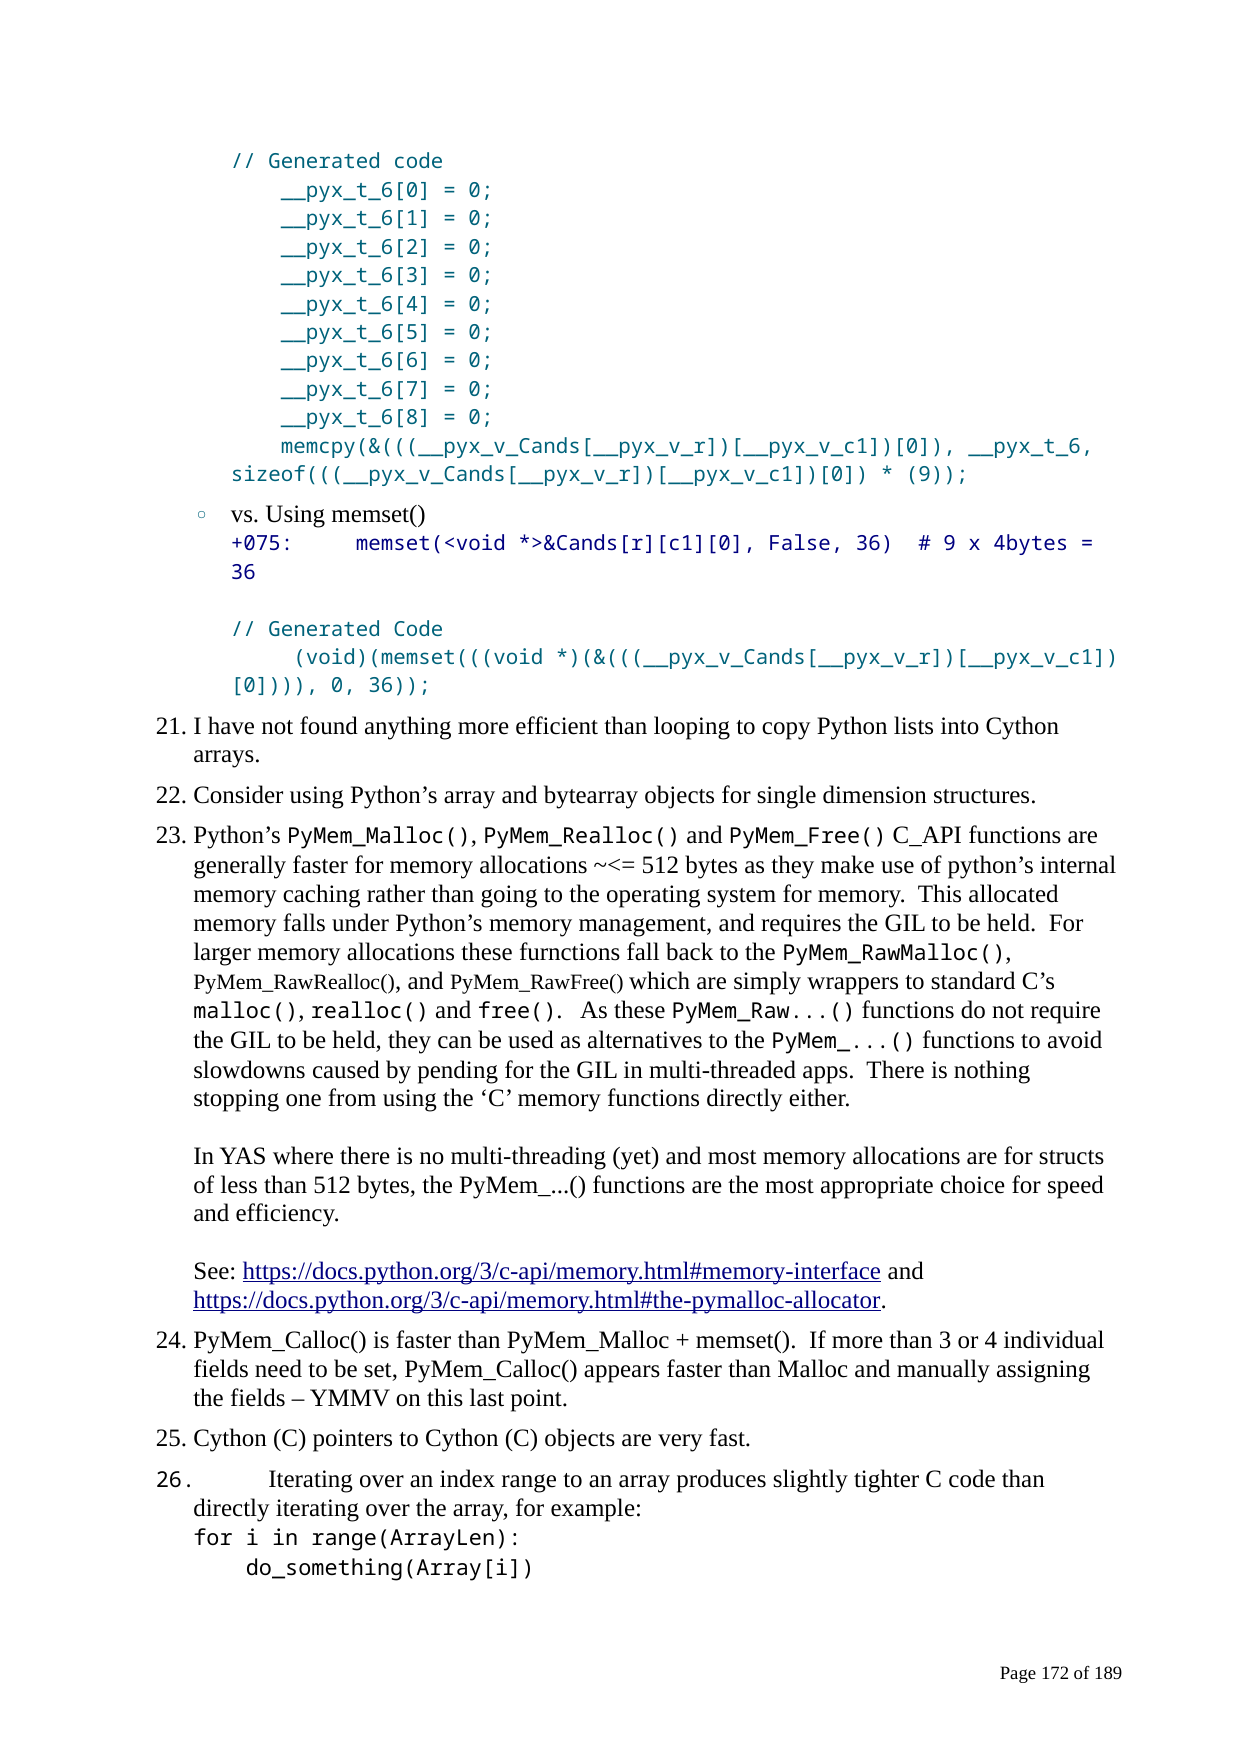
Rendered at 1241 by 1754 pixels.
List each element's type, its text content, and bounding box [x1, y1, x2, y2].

list vs. Using memset() +075: memset(<void *>&Cands[r][c1][0], False, 36) # 9 x 4bytes = 36 // Generated Code (void)(memset(((void *)(&(((__pyx_v_Cands[__pyx_v_r])[__pyx_v_c1])[0]))), 0, 36)); [193, 499, 1122, 699]
list Iterating over an index range to an array produces slightly tighter C code than directly iterating over the array, for example: for i in range(ArrayLen): do_something(Array[i]) [156, 1464, 1122, 1611]
list Cython (C) pointers to Cython (C) objects are very fast. [156, 1423, 1122, 1452]
list // Generated code __pyx_t_6[0] = 0; __pyx_t_6[1] = 0; __pyx_t_6[2] = 0; __pyx_t_6[3] = 0; __pyx_t_6[4] = 0; __pyx_t_6[5] = 0; __pyx_t_6[6] = 0; __pyx_t_6[7] = 0; __pyx_t_6[8] = 0; memcpy(&(((__pyx_v_Cands[__pyx_v_r])[__pyx_v_c1])[0]), __pyx_t_6, sizeof(((__pyx_v_Cands[__pyx_v_r])[__pyx_v_c1])[0]) * (9)); [193, 118, 1122, 488]
list Python’s PyMem_Malloc(), PyMem_Realloc() and PyMem_Free() C_API functions are generally faster for memory allocations ~<= 512 bytes as they make use of python’s internal memory caching rather than going to the operating system for memory. This allocated memory falls under Python’s memory management, and requires the GIL to be held. For larger memory allocations these furnctions fall back to the PyMem_RawMalloc(), PyMem_RawRealloc(), and PyMem_RawFree() which are simply wrappers to standard C’s malloc(), realloc() and free(). As these PyMem_Raw...() functions do not require the GIL to be held, they can be used as alternatives to the PyMem_...() functions to avoid slowdowns caused by pending for the GIL in multi-threaded apps. There is nothing stopping one from using the ‘C’ memory functions directly either. In YAS where there is no multi-threading (yet) and most memory allocations are for structs of less than 512 bytes, the PyMem_...() functions are the most appropriate choice for speed and efficiency. See: https://docs.python.org/3/c-api/memory.html#memory-interface and https://docs.python.org/3/c-api/memory.html#the-pymalloc-allocator. [156, 821, 1122, 1313]
list Consider using Python’s array and bytearray objects for single dimension structures. [156, 780, 1122, 809]
list PyMem_Calloc() is faster than PyMem_Malloc + memset(). If more than 3 or 4 individual fields need to be set, PyMem_Calloc() appears faster than Malloc and manually assigning the fields – YMMV on this last point. [156, 1325, 1122, 1411]
picture [198, 511, 205, 518]
list I have not found anything more efficient than looping to copy Python lists into Cython arrays. [156, 711, 1122, 768]
